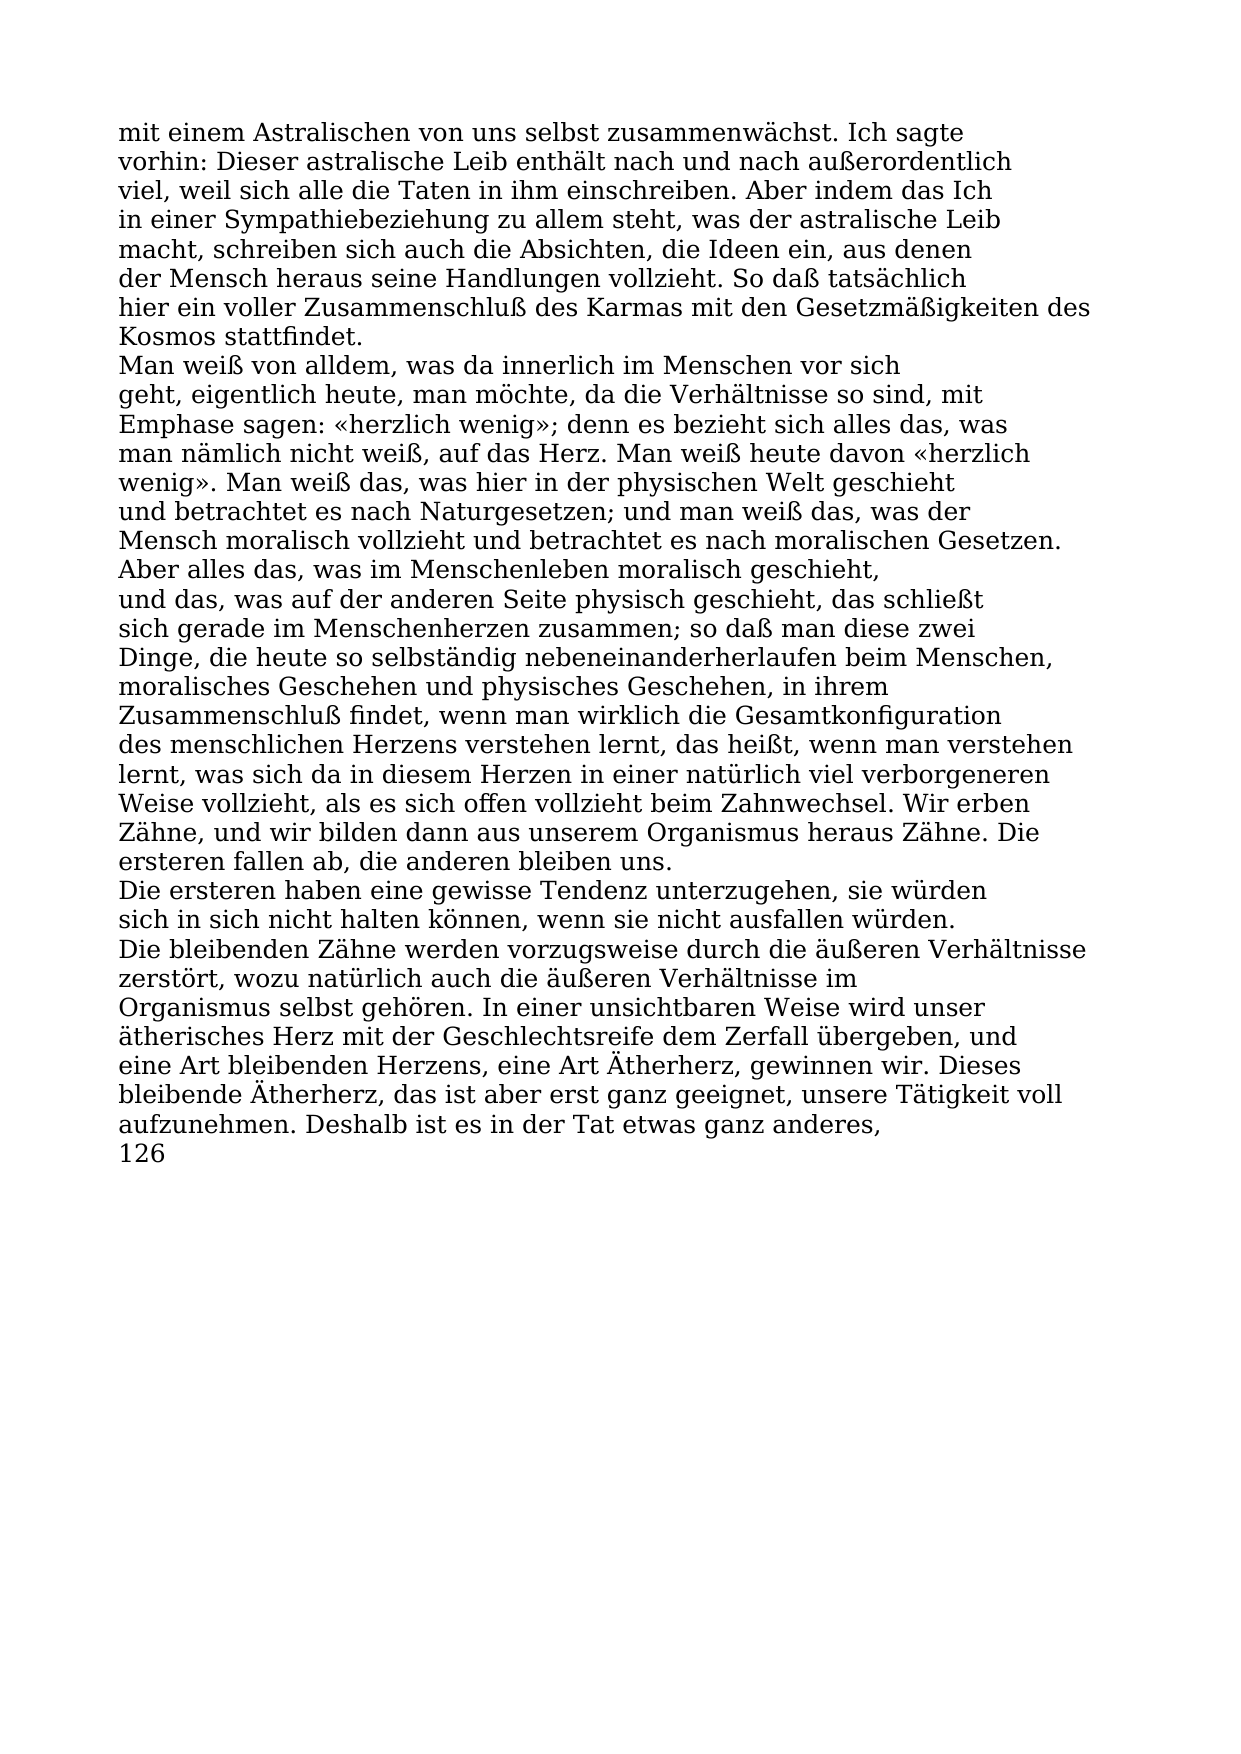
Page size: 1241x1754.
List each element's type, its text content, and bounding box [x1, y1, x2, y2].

text vorhin: Dieser astralische Leib enthält nach und nach außerordentlich [118, 147, 1122, 176]
text und betrachtet es nach Naturgesetzen; und man weiß das, was der [118, 497, 1122, 526]
text in einer Sympathiebeziehung zu allem steht, was der astralische Leib [118, 206, 1122, 235]
text Man weiß von alldem, was da innerlich im Menschen vor sich [118, 351, 1122, 381]
text Die bleibenden Zähne werden vorzugsweise durch die äußeren Verhältnisse zerstört, wozu natürlich auch die äußeren Verhältnisse im [118, 935, 1122, 993]
text Die ersteren haben eine gewisse Tendenz unterzugehen, sie würden [118, 876, 1122, 906]
text 126 [118, 1139, 1122, 1168]
text macht, schreiben sich auch die Absichten, die Ideen ein, aus denen [118, 235, 1122, 264]
text viel, weil sich alle die Taten in ihm einschreiben. Aber indem das Ich [118, 176, 1122, 206]
text des menschlichen Herzens verstehen lernt, das heißt, wenn man verstehen lernt, was sich da in diesem Herzen in einer natürlich viel verborgeneren Weise vollzieht, als es sich offen vollzieht beim Zahnwechsel. Wir erben Zähne, und wir bilden dann aus unserem Organismus heraus Zähne. Die ersteren fallen ab, die anderen bleiben uns. [118, 731, 1122, 876]
text hier ein voller Zusammenschluß des Karmas mit den Gesetzmäßigkeiten des Kosmos stattfindet. [118, 293, 1122, 351]
text ätherisches Herz mit der Geschlechtsreife dem Zerfall übergeben, und [118, 1022, 1122, 1051]
text geht, eigentlich heute, man möchte, da die Verhältnisse so sind, mit [118, 381, 1122, 410]
text mit einem Astralischen von uns selbst zusammenwächst. Ich sagte [118, 118, 1122, 147]
text Mensch moralisch vollzieht und betrachtet es nach moralischen Gesetzen. Aber alles das, was im Menschenleben moralisch geschieht, [118, 526, 1122, 585]
text und das, was auf der anderen Seite physisch geschieht, das schließt [118, 585, 1122, 614]
text eine Art bleibenden Herzens, eine Art Ätherherz, gewinnen wir. Dieses bleibende Ätherherz, das ist aber erst ganz geeignet, unsere Tätigkeit voll aufzunehmen. Deshalb ist es in der Tat etwas ganz anderes, [118, 1051, 1122, 1139]
text der Mensch heraus seine Handlungen vollzieht. So daß tatsächlich [118, 264, 1122, 293]
text Dinge, die heute so selbständig nebeneinanderherlaufen beim Menschen, moralisches Geschehen und physisches Geschehen, in ihrem [118, 643, 1122, 701]
text Zusammenschluß findet, wenn man wirklich die Gesamtkonfiguration [118, 701, 1122, 731]
text sich in sich nicht halten können, wenn sie nicht ausfallen würden. [118, 906, 1122, 935]
text man nämlich nicht weiß, auf das Herz. Man weiß heute davon «herzlich wenig». Man weiß das, was hier in der physischen Welt geschieht [118, 439, 1122, 497]
text sich gerade im Menschenherzen zusammen; so daß man diese zwei [118, 614, 1122, 643]
text Emphase sagen: «herzlich wenig»; denn es bezieht sich alles das, was [118, 410, 1122, 439]
text Organismus selbst gehören. In einer unsichtbaren Weise wird unser [118, 993, 1122, 1022]
